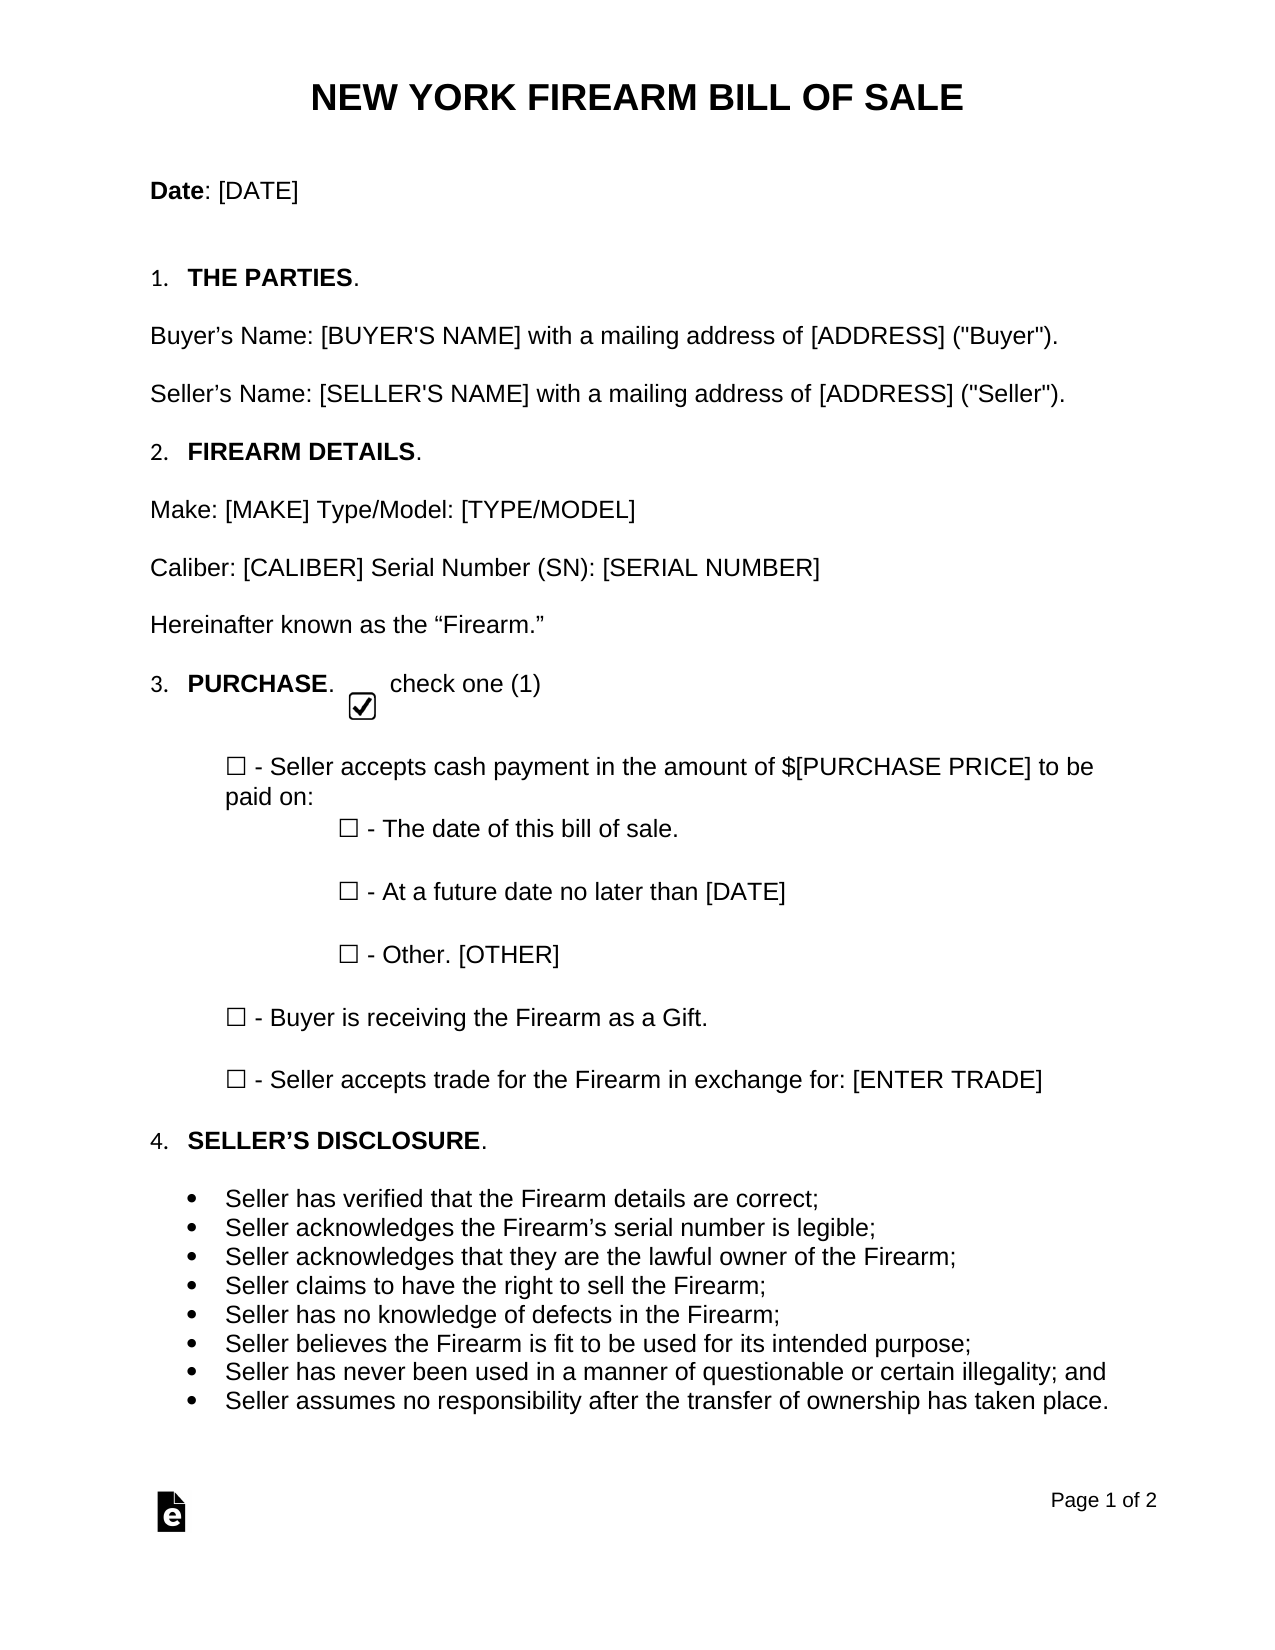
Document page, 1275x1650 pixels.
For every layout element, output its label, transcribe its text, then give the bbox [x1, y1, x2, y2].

text ☐ - Seller accepts cash payment in the amount of $[PURCHASE PRICE] to be paid on: [225, 748, 1125, 811]
text ☐ - Seller accepts trade for the Firearm in exchange for: [ENTER TRADE] [225, 1062, 1125, 1096]
list Seller claims to have the right to sell the Firearm; [187, 1271, 1125, 1300]
list Seller has verified that the Firearm details are correct; [187, 1184, 1125, 1213]
list Seller has no knowledge of defects in the Firearm; [187, 1300, 1125, 1328]
text Make: [MAKE] Type/Model: [TYPE/MODEL] [150, 495, 1125, 524]
list FIREARM DETAILS. [150, 436, 1125, 467]
text NEW YORK FIREARM BILL OF SALE [150, 75, 1125, 118]
text ☐ - The date of this bill of sale. [337, 811, 1125, 845]
list Seller has never been used in a manner of questionable or certain illegality; and [187, 1357, 1125, 1386]
text Caliber: [CALIBER] Serial Number (SN): [SERIAL NUMBER] [150, 553, 1125, 582]
list PURCHASE. check one (1) [150, 668, 1125, 719]
text ☐ - At a future date no later than [DATE] [337, 874, 1125, 908]
list Seller acknowledges that they are the lawful owner of the Firearm; [187, 1242, 1125, 1271]
list THE PARTIES. [150, 262, 1125, 292]
list SELLER’S DISCLOSURE. [150, 1125, 1125, 1156]
list Seller acknowledges the Firearm’s serial number is legible; [187, 1213, 1125, 1242]
text Date: [DATE] [150, 176, 1125, 204]
list Buyer’s Name: [BUYER'S NAME] with a mailing address of [ADDRESS] ("Buyer"). [150, 321, 1125, 350]
list Seller assumes no responsibility after the transfer of ownership has taken place. [187, 1386, 1125, 1415]
list Seller’s Name: [SELLER'S NAME] with a mailing address of [ADDRESS] ("Seller"). [150, 379, 1125, 407]
text Hereinafter known as the “Firearm.” [150, 610, 1125, 639]
list Seller believes the Firearm is fit to be used for its intended purpose; [187, 1328, 1125, 1357]
text ☐ - Buyer is receiving the Firearm as a Gift. [225, 999, 1125, 1033]
text ☐ - Other. [OTHER] [337, 937, 1125, 971]
